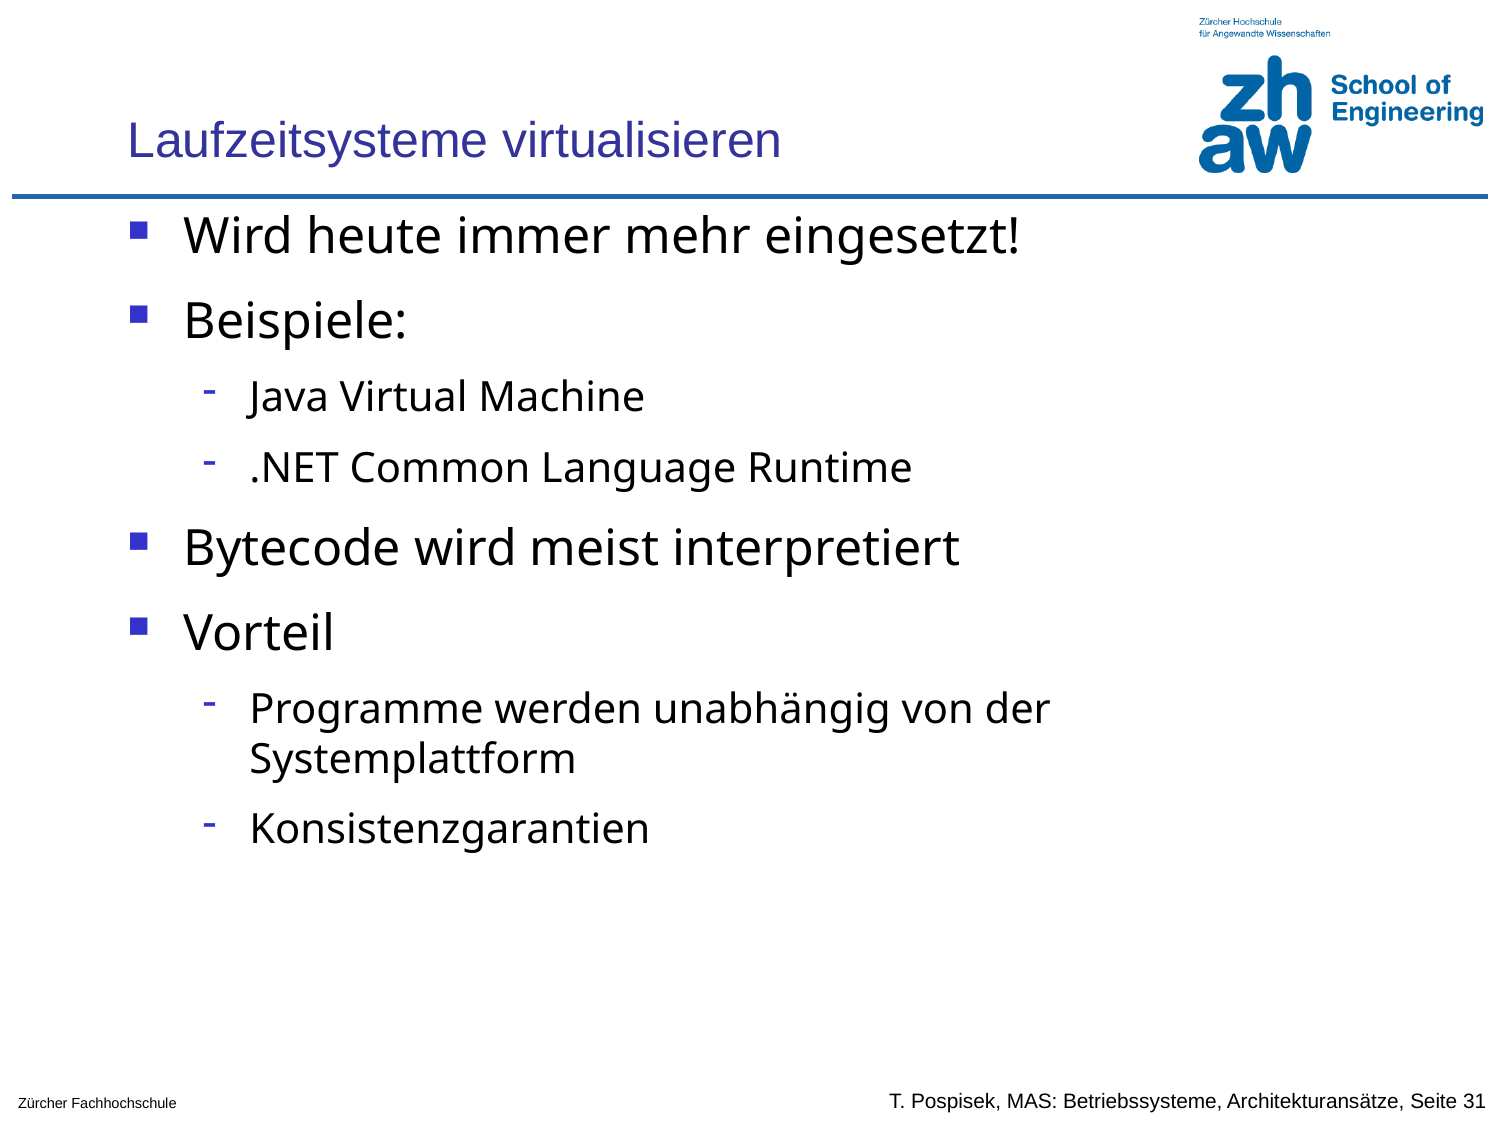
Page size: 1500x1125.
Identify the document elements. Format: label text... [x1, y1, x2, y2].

title Laufzeitsysteme virtualisieren [112, 50, 1391, 175]
list Wird heute immer mehr eingesetzt! Beispiele: Java Virtual Machine .NET Common Language Runtime Bytecode wird meist interpretiert Vorteil Programme werden unabhängig von der Systemplattform Konsistenzgarantien [112, 196, 1388, 937]
picture [1199, 18, 1483, 173]
